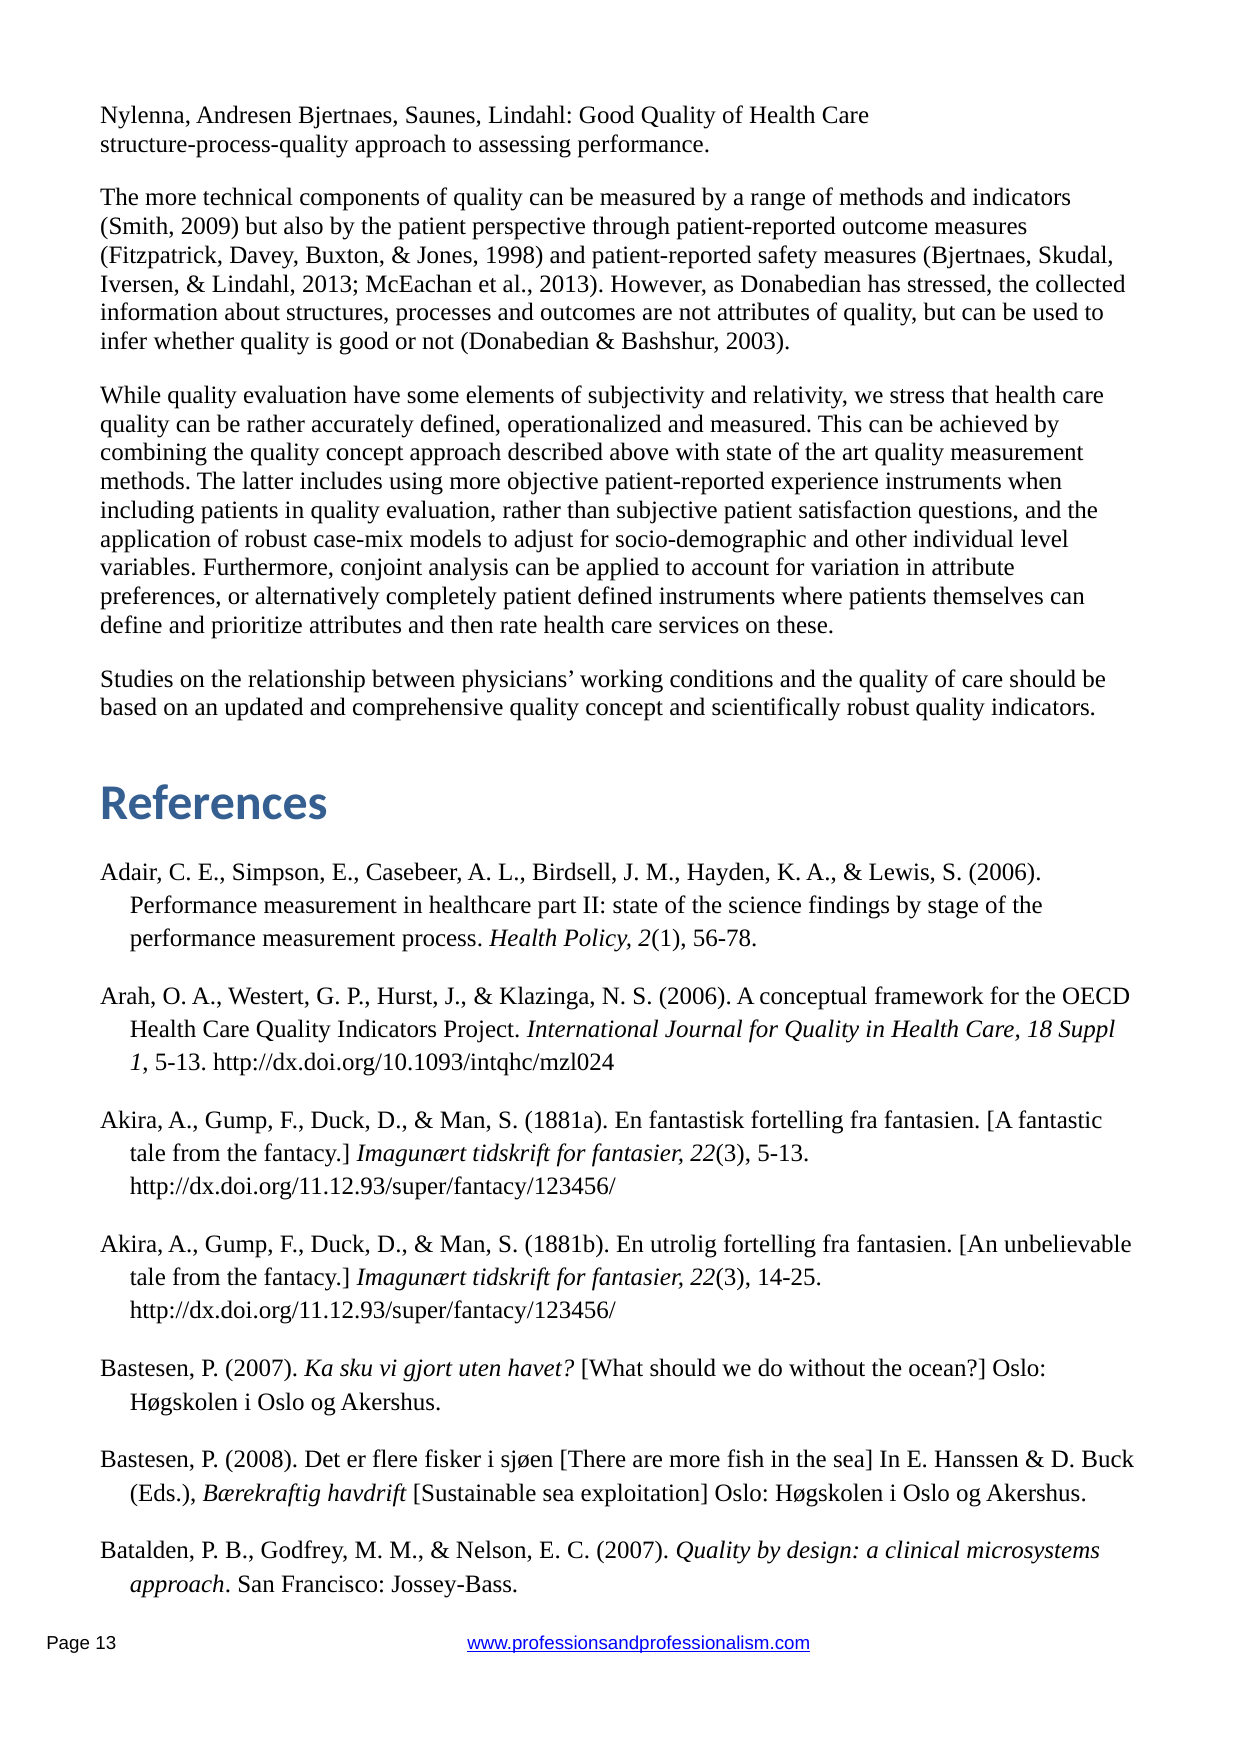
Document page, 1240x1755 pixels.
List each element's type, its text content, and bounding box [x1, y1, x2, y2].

text Bastesen, P. (2007). Ka sku vi gjort uten havet? [What should we do without the ocean?] Oslo: Høgskolen i Oslo og Akershus. [100, 1353, 1139, 1415]
text Adair, C. E., Simpson, E., Casebeer, A. L., Birdsell, J. M., Hayden, K. A., & Lewis, S. (2006). Performance measurement in healthcare part II: state of the science findings by stage of the performance measurement process. Health Policy, 2(1), 56-78. [100, 857, 1139, 952]
text Batalden, P. B., Godfrey, M. M., & Nelson, E. C. (2007). Quality by design: a clinical microsystems approach. San Francisco: Jossey-Bass. [100, 1536, 1139, 1597]
text Akira, A., Gump, F., Duck, D., & Man, S. (1881a). En fantastisk fortelling fra fantasien. [A fantastic tale from the fantacy.] Imagunært tidskrift for fantasier, 22(3), 5-13. http://dx.doi.org/11.12.93/super/fantacy/123456/ [100, 1105, 1139, 1200]
text While quality evaluation have some elements of subjectivity and relativity, we stress that health care quality can be rather accurately defined, operationalized and measured. This can be achieved by combining the quality concept approach described above with state of the art quality measurement methods. The latter includes using more objective patient-reported experience instruments when including patients in quality evaluation, rather than subjective patient satisfaction questions, and the application of robust case-mix models to adjust for socio-demographic and other individual level variables. Furthermore, conjoint analysis can be applied to account for variation in attribute preferences, or alternatively completely patient defined instruments where patients themselves can define and prioritize attributes and then rate health care services on these. [100, 380, 1139, 639]
subtitle References [100, 771, 1139, 832]
text Arah, O. A., Westert, G. P., Hurst, J., & Klazinga, N. S. (2006). A conceptual framework for the OECD Health Care Quality Indicators Project. International Journal for Quality in Health Care, 18 Suppl 1, 5-13. http://dx.doi.org/10.1093/intqhc/mzl024 [100, 981, 1139, 1076]
text Akira, A., Gump, F., Duck, D., & Man, S. (1881b). En utrolig fortelling fra fantasien. [An unbelievable tale from the fantacy.] Imagunært tidskrift for fantasier, 22(3), 14-25. http://dx.doi.org/11.12.93/super/fantacy/123456/ [100, 1229, 1139, 1324]
text Bastesen, P. (2008). Det er flere fisker i sjøen [There are more fish in the sea] In E. Hanssen & D. Buck (Eds.), Bærekraftig havdrift [Sustainable sea exploitation] Oslo: Høgskolen i Oslo og Akershus. [100, 1444, 1139, 1506]
text Studies on the relationship between physicians’ working conditions and the quality of care should be based on an updated and comprehensive quality concept and scientifically robust quality indicators. [100, 664, 1139, 721]
text The more technical components of quality can be measured by a range of methods and indicators (Smith, 2009) but also by the patient perspective through patient-reported outcome measures (Fitzpatrick, Davey, Buxton, & Jones, 1998) and patient-reported safety measures (Bjertnaes, Skudal, Iversen, & Lindahl, 2013; McEachan et al., 2013). However, as Donabedian has stressed, the collected information about structures, processes and outcomes are not attributes of quality, but can be used to infer whether quality is good or not (Donabedian & Bashshur, 2003). [100, 182, 1139, 355]
text structure-process-quality approach to assessing performance. [100, 129, 1139, 157]
